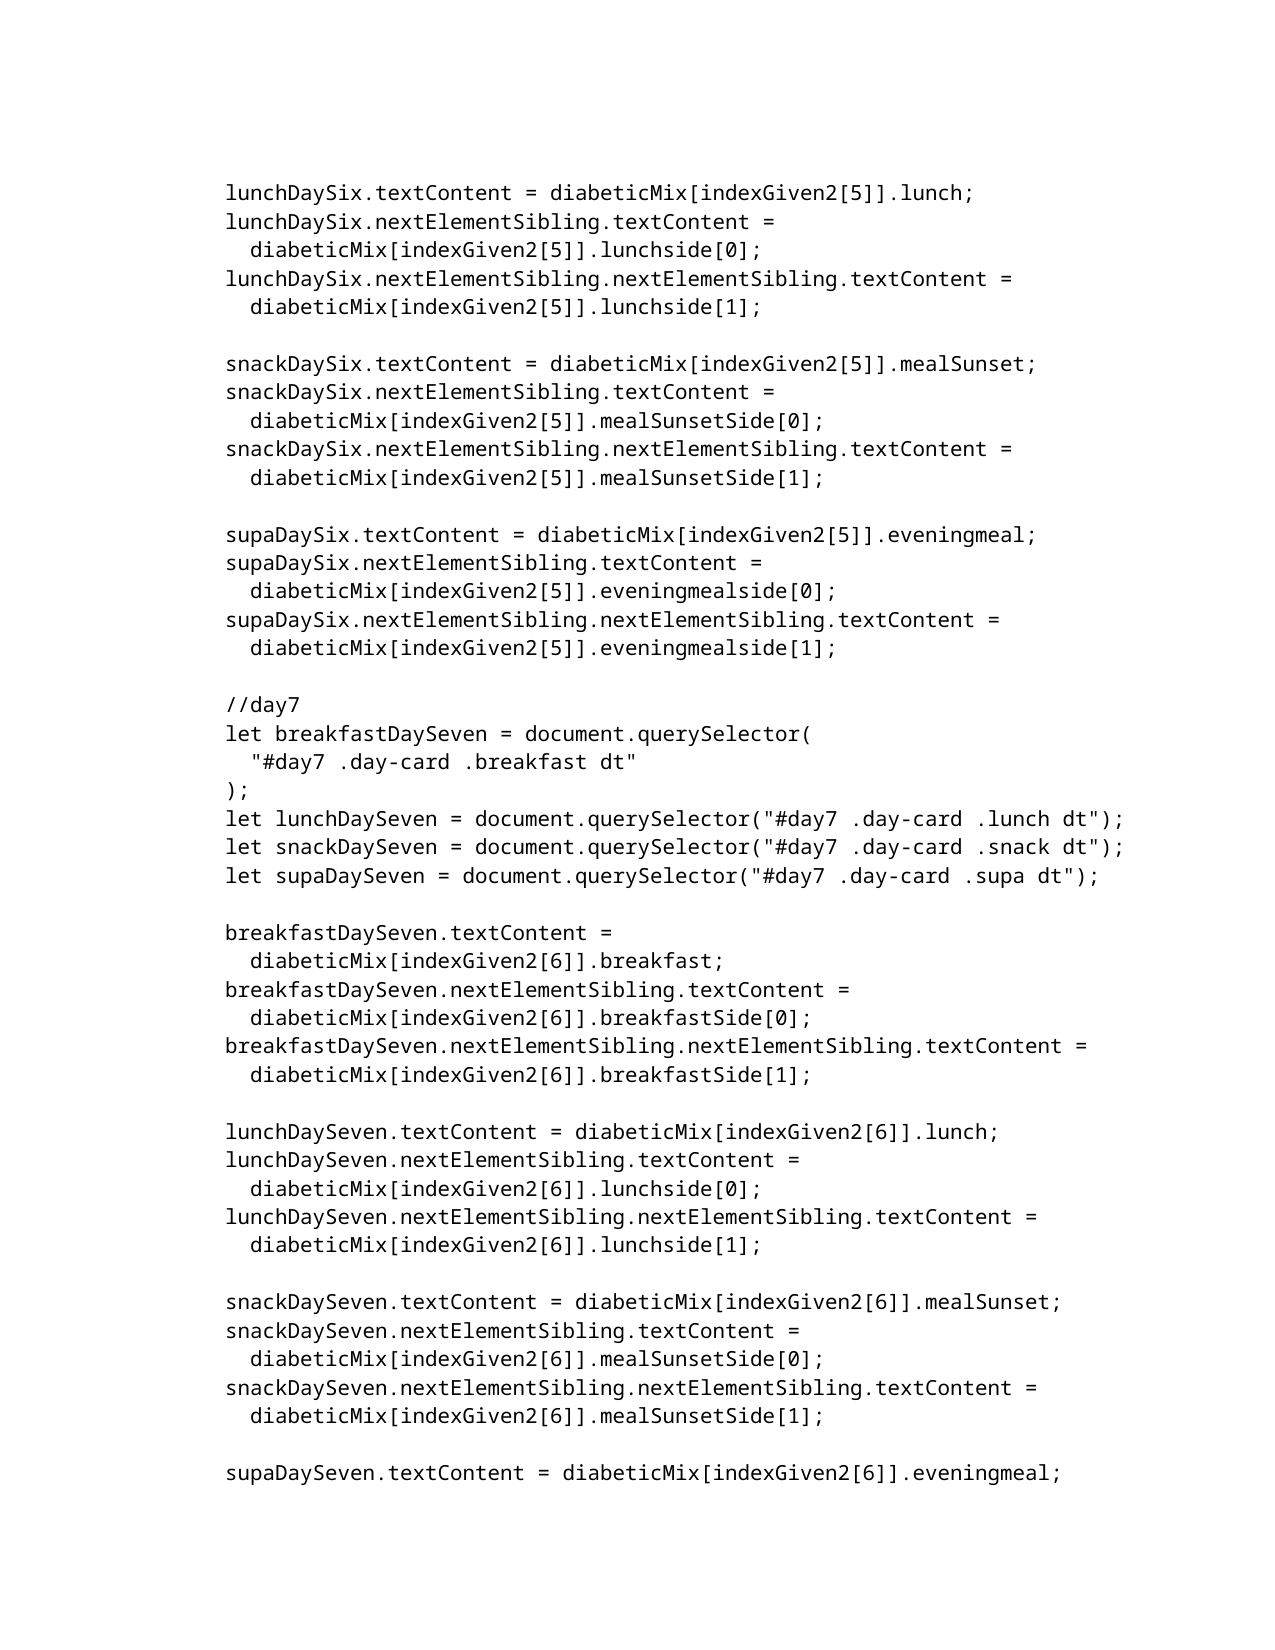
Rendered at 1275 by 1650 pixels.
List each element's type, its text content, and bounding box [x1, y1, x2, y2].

text diabeticMix[indexGiven2[5]].eveningmealside[1]; [150, 633, 1125, 662]
text lunchDaySix.textContent = diabeticMix[indexGiven2[5]].lunch; [150, 178, 1125, 207]
text diabeticMix[indexGiven2[6]].mealSunsetSide[0]; [150, 1344, 1125, 1373]
text diabeticMix[indexGiven2[5]].mealSunsetSide[1]; [150, 463, 1125, 491]
text supaDaySix.textContent = diabeticMix[indexGiven2[5]].eveningmeal; [150, 520, 1125, 548]
text diabeticMix[indexGiven2[6]].mealSunsetSide[1]; [150, 1401, 1125, 1430]
text snackDaySeven.textContent = diabeticMix[indexGiven2[6]].mealSunset; [150, 1287, 1125, 1316]
text diabeticMix[indexGiven2[5]].lunchside[0]; [150, 235, 1125, 264]
text lunchDaySeven.nextElementSibling.textContent = [150, 1145, 1125, 1174]
text let breakfastDaySeven = document.querySelector( [150, 719, 1125, 747]
text lunchDaySix.nextElementSibling.textContent = [150, 207, 1125, 235]
text snackDaySeven.nextElementSibling.nextElementSibling.textContent = [150, 1373, 1125, 1401]
text snackDaySix.nextElementSibling.textContent = [150, 377, 1125, 406]
text diabeticMix[indexGiven2[6]].breakfastSide[0]; [150, 1003, 1125, 1032]
text lunchDaySix.nextElementSibling.nextElementSibling.textContent = [150, 264, 1125, 292]
text diabeticMix[indexGiven2[6]].lunchside[0]; [150, 1174, 1125, 1202]
text breakfastDaySeven.textContent = [150, 918, 1125, 946]
text diabeticMix[indexGiven2[6]].breakfastSide[1]; [150, 1060, 1125, 1088]
text diabeticMix[indexGiven2[5]].eveningmealside[0]; [150, 577, 1125, 605]
text diabeticMix[indexGiven2[6]].breakfast; [150, 946, 1125, 975]
text snackDaySix.textContent = diabeticMix[indexGiven2[5]].mealSunset; [150, 349, 1125, 377]
text breakfastDaySeven.nextElementSibling.textContent = [150, 975, 1125, 1003]
text let supaDaySeven = document.querySelector("#day7 .day-card .supa dt"); [150, 861, 1125, 889]
text snackDaySix.nextElementSibling.nextElementSibling.textContent = [150, 434, 1125, 463]
text //day7 [150, 690, 1125, 719]
text diabeticMix[indexGiven2[5]].lunchside[1]; [150, 292, 1125, 321]
text let lunchDaySeven = document.querySelector("#day7 .day-card .lunch dt"); [150, 804, 1125, 832]
text diabeticMix[indexGiven2[5]].mealSunsetSide[0]; [150, 406, 1125, 434]
text snackDaySeven.nextElementSibling.textContent = [150, 1316, 1125, 1344]
text breakfastDaySeven.nextElementSibling.nextElementSibling.textContent = [150, 1032, 1125, 1060]
text supaDaySeven.textContent = diabeticMix[indexGiven2[6]].eveningmeal; [150, 1458, 1125, 1487]
text ); [150, 776, 1125, 804]
text let snackDaySeven = document.querySelector("#day7 .day-card .snack dt"); [150, 832, 1125, 861]
text lunchDaySeven.nextElementSibling.nextElementSibling.textContent = [150, 1202, 1125, 1231]
text diabeticMix[indexGiven2[6]].lunchside[1]; [150, 1231, 1125, 1259]
text "#day7 .day-card .breakfast dt" [150, 747, 1125, 776]
text lunchDaySeven.textContent = diabeticMix[indexGiven2[6]].lunch; [150, 1117, 1125, 1145]
text supaDaySix.nextElementSibling.textContent = [150, 548, 1125, 577]
text supaDaySix.nextElementSibling.nextElementSibling.textContent = [150, 605, 1125, 633]
